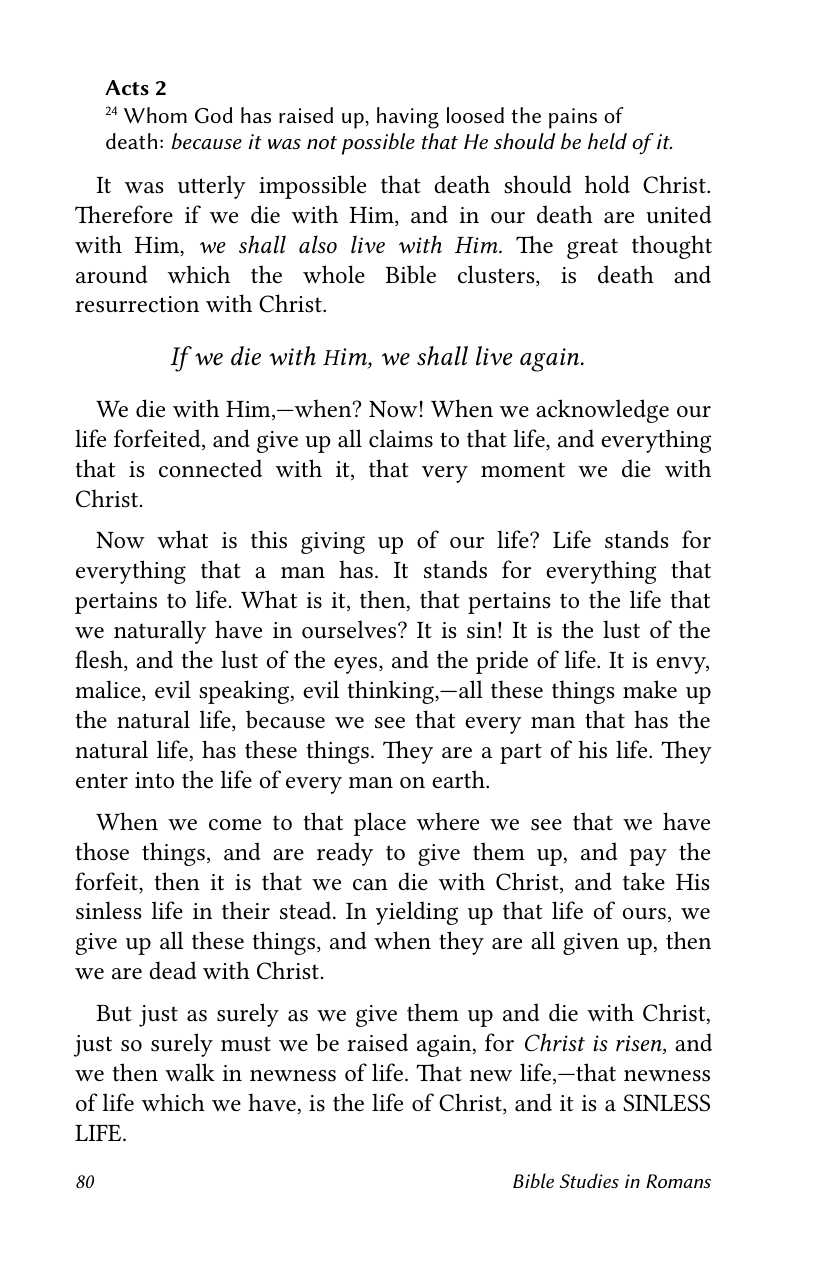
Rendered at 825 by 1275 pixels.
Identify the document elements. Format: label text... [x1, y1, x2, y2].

text If we die with Him, we shall live again. [45, 341, 712, 372]
text 24 Whom God has raised up, having loosed the pains of death: because it was not possible that He should be held of it. [105, 103, 682, 155]
text But just as surely as we give them up and die with Christ, just so surely must we be raised again, for Christ is risen, and we then walk in newness of life. That new life,—that newness of life which we have, is the life of Christ, and it is a SINLESS LIFE. [75, 999, 712, 1147]
text We die with Him,—when? Now! When we acknowledge our life forfeited, and give up all claims to that life, and everything that is connected with it, that very moment we die with Christ. [75, 395, 712, 513]
text Now what is this giving up of our life? Life stands for everything that a man has. It stands for everything that pertains to life. What is it, then, that pertains to the life that we naturally have in ourselves? It is sin! It is the lust of the flesh, and the lust of the eyes, and the pride of life. It is envy, malice, evil speaking, evil thinking,—all these things make up the natural life, because we see that every man that has the natural life, has these things. They are a part of his life. They enter into the life of every man on earth. [75, 527, 712, 794]
text It was utterly impossible that death should hold Christ. Therefore if we die with Him, and in our death are united with Him, we shall also live with Him. The great thought around which the whole Bible clusters, is death and resurrection with Christ. [75, 171, 712, 319]
text When we come to that place where we see that we have those things, and are ready to give them up, and pay the forfeit, then it is that we can die with Christ, and take His sinless life in their stead. In yielding up that life of ours, we give up all these things, and when they are all given up, then we are dead with Christ. [75, 808, 712, 986]
text Acts 2 [105, 75, 712, 101]
